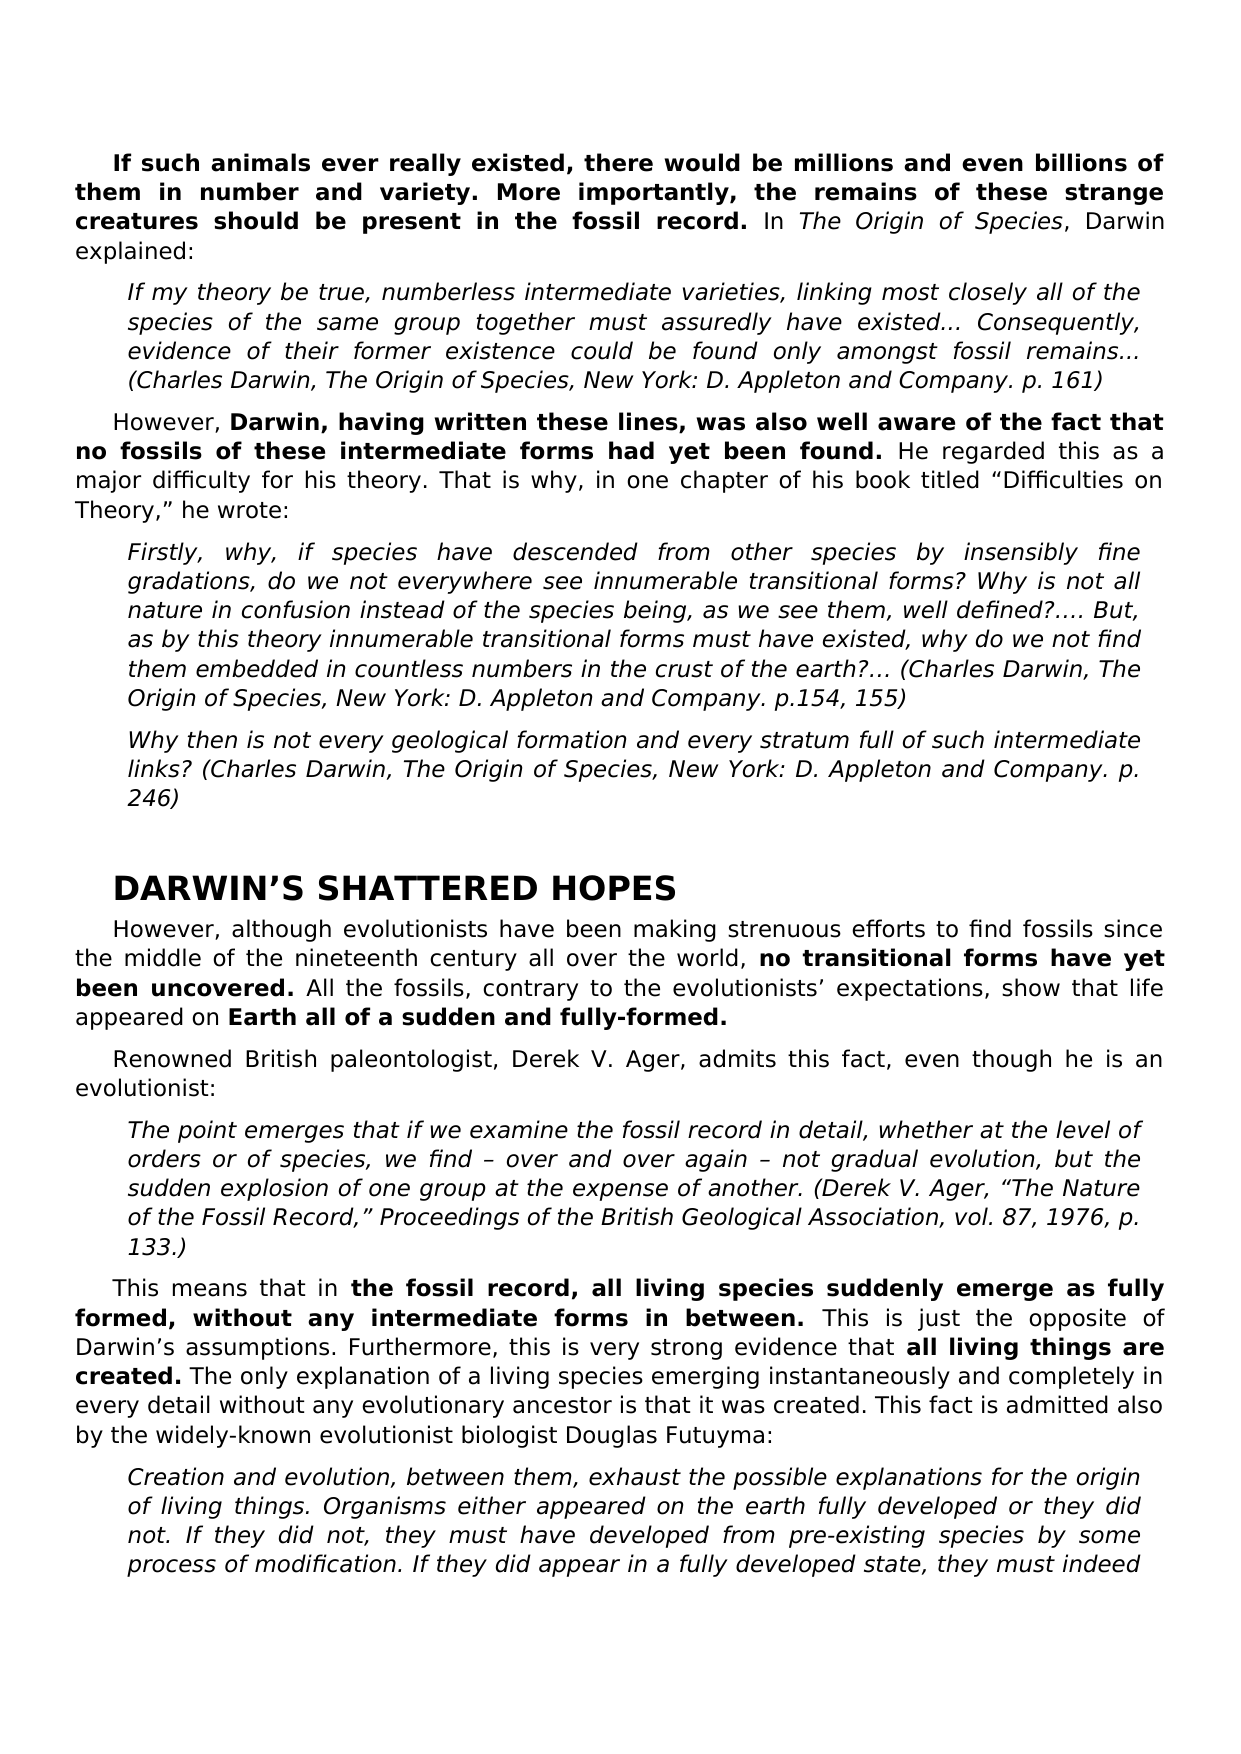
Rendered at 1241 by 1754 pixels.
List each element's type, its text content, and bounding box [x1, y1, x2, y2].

text The point emerges that if we examine the fossil record in detail, whether at the level of orders or of species, we find – over and over again – not gradual evolution, but the sudden explosion of one group at the expense of another. (Derek V. Ager, “The Nature of the Fossil Record,” Proceedings of the British Geological Association, vol. 87, 1976, p. 133.) [127, 1117, 1143, 1261]
text Creation and evolution, between them, exhaust the possible explanations for the origin of living things. Organisms either appeared on the earth fully developed or they did not. If they did not, they must have developed from pre-existing species by some process of modification. If they did appear in a fully developed state, they must indeed [127, 1464, 1143, 1578]
text Renowned British paleontologist, Derek V. Ager, admits this fact, even though he is an evolutionist: [75, 1046, 1165, 1102]
text This means that in the fossil record, all living species suddenly emerge as fully formed, without any intermediate forms in between. This is just the opposite of Darwin’s assumptions. Furthermore, this is very strong evidence that all living things are created. The only explanation of a living species emerging instantaneously and completely in every detail without any evolutionary ancestor is that it was created. This fact is admitted also by the widely-known evolutionist biologist Douglas Futuyma: [75, 1276, 1165, 1449]
text If such animals ever really existed, there would be millions and even billions of them in number and variety. More importantly, the remains of these strange creatures should be present in the fossil record. In The Origin of Species, Darwin explained: [75, 150, 1165, 264]
text Why then is not every geological formation and every stratum full of such intermediate links? (Charles Darwin, The Origin of Species, New York: D. Appleton and Company. p. 246) [127, 727, 1143, 812]
text However, although evolutionists have been making strenuous efforts to find fossils since the middle of the nineteenth century all over the world, no transitional forms have yet been uncovered. All the fossils, contrary to the evolutionists’ expectations, show that life appeared on Earth all of a sudden and fully-formed. [75, 916, 1165, 1031]
text However, Darwin, having written these lines, was also well aware of the fact that no fossils of these intermediate forms had yet been found. He regarded this as a major difficulty for his theory. That is why, in one chapter of his book titled “Difficulties on Theory,” he wrote: [75, 409, 1165, 524]
subtitle DARWIN’S SHATTERED HOPES [112, 869, 1165, 908]
text If my theory be true, numberless intermediate varieties, linking most closely all of the species of the same group together must assuredly have existed... Consequently, evidence of their former existence could be found only amongst fossil remains... (Charles Darwin, The Origin of Species, New York: D. Appleton and Company. p. 161) [127, 279, 1143, 394]
text Firstly, why, if species have descended from other species by insensibly fine gradations, do we not everywhere see innumerable transitional forms? Why is not all nature in confusion instead of the species being, as we see them, well defined?…. But, as by this theory innumerable transitional forms must have existed, why do we not find them embedded in countless numbers in the crust of the earth?… (Charles Darwin, The Origin of Species, New York: D. Appleton and Company. p.154, 155) [127, 539, 1143, 712]
